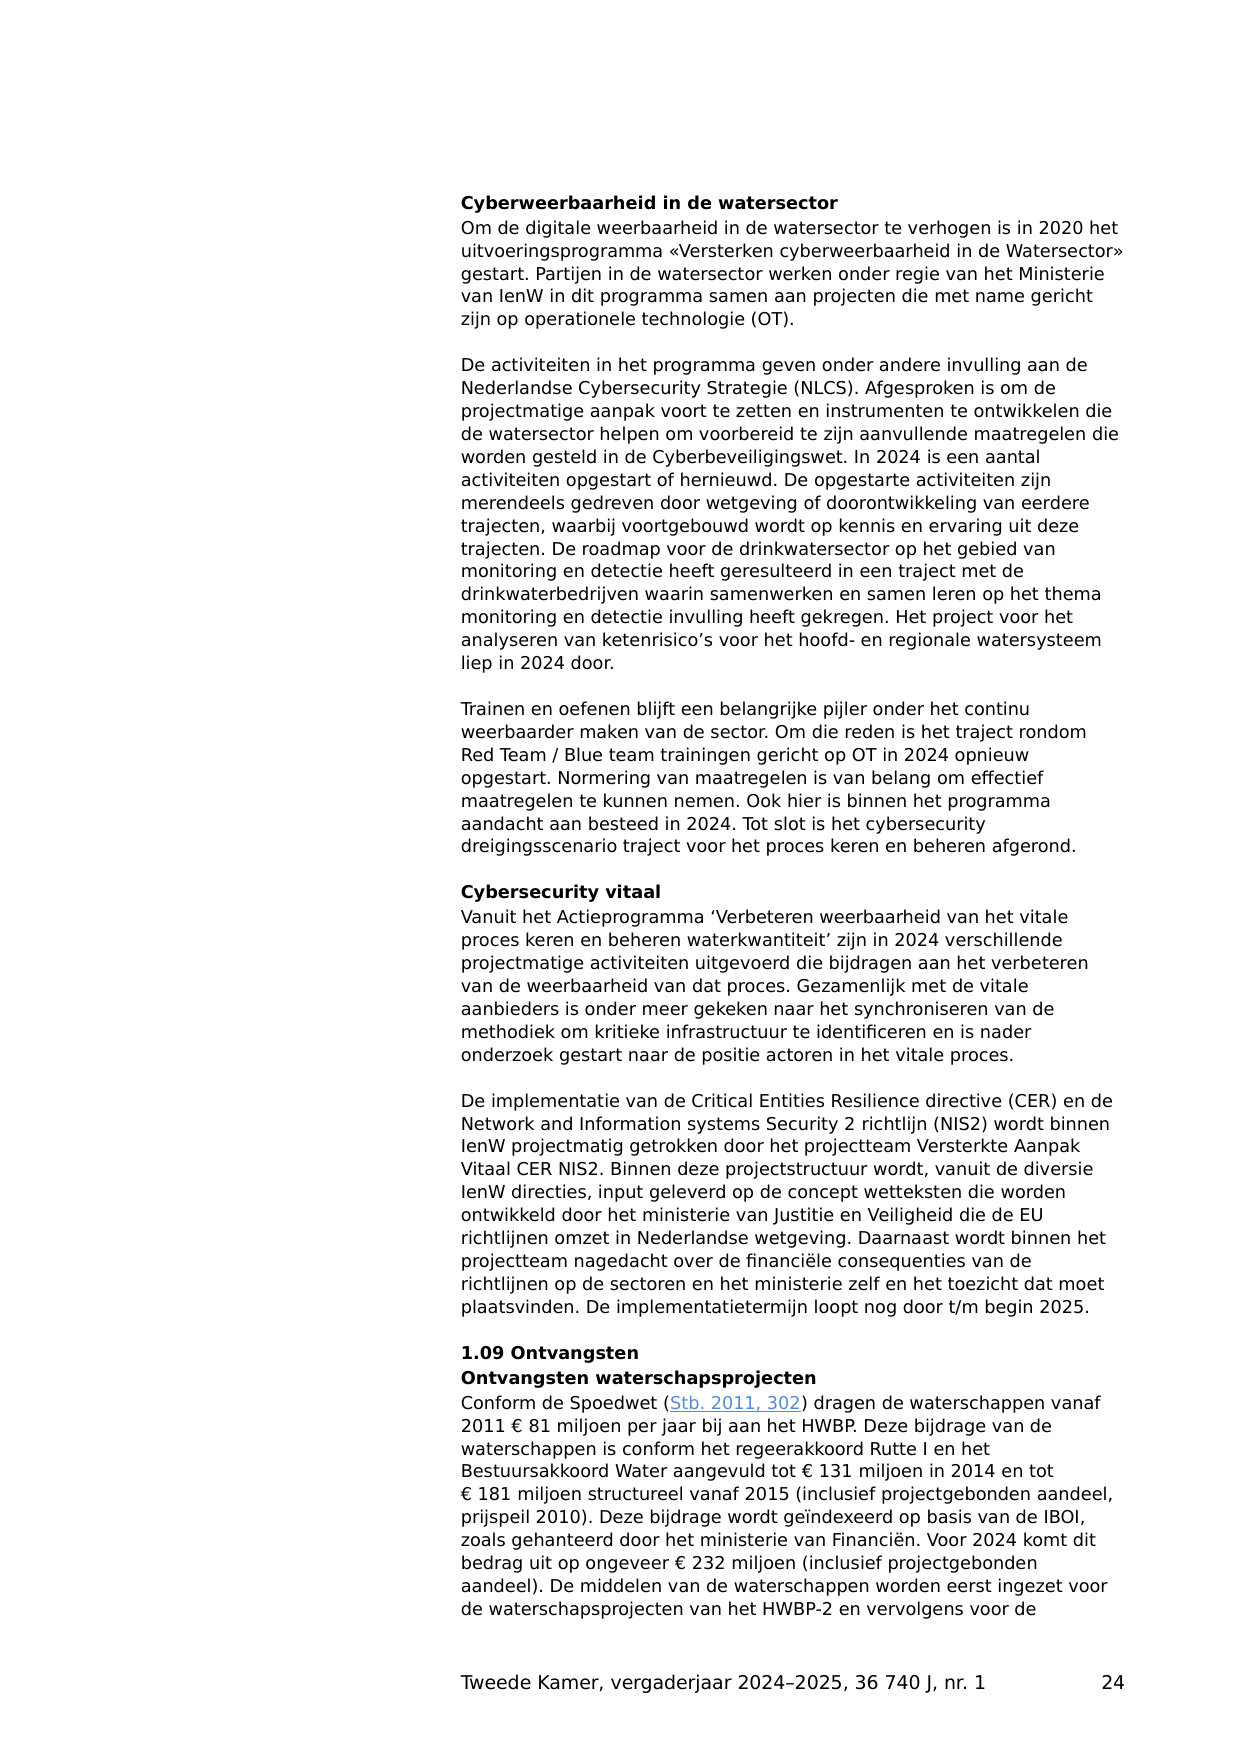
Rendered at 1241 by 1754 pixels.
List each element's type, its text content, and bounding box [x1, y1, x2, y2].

text De implementatie van de Critical Entities Resilience directive (CER) en de Network and Information systems Security 2 richtlijn (NIS2) wordt binnen IenW projectmatig getrokken door het projectteam Versterkte Aanpak Vitaal CER NIS2. Binnen deze projectstructuur wordt, vanuit de diversie IenW directies, input geleverd op de concept wetteksten die worden ontwikkeld door het ministerie van Justitie en Veiligheid die de EU richtlijnen omzet in Nederlandse wetgeving. Daarnaast wordt binnen het projectteam nagedacht over de financiële consequenties van de richtlijnen op de sectoren en het ministerie zelf en het toezicht dat moet plaatsvinden. De implementatietermijn loopt nog door t/m begin 2025. [461, 1089, 1125, 1318]
text Om de digitale weerbaarheid in de watersector te verhogen is in 2020 het uitvoeringsprogramma «Versterken cyberweerbaarheid in de Watersector» gestart. Partĳen in de watersector werken onder regie van het Ministerie van IenW in dit programma samen aan projecten die met name gericht zĳn op operationele technologie (OT). [461, 216, 1125, 330]
text Conform de Spoedwet (Stb. 2011, 302) dragen de waterschappen vanaf 2011 € 81 miljoen per jaar bij aan het HWBP. Deze bijdrage van de waterschappen is conform het regeerakkoord Rutte I en het Bestuursakkoord Water aangevuld tot € 131 miljoen in 2014 en tot € 181 miljoen structureel vanaf 2015 (inclusief projectgebonden aandeel, prijspeil 2010). Deze bijdrage wordt geïndexeerd op basis van de IBOI, zoals gehanteerd door het ministerie van Financiën. Voor 2024 komt dit bedrag uit op ongeveer € 232 miljoen (inclusief projectgebonden aandeel). De middelen van de waterschappen worden eerst ingezet voor de waterschapsprojecten van het HWBP-2 en vervolgens voor de [461, 1391, 1125, 1620]
text De activiteiten in het programma geven onder andere invulling aan de Nederlandse Cybersecurity Strategie (NLCS). Afgesproken is om de projectmatige aanpak voort te zetten en instrumenten te ontwikkelen die de watersector helpen om voorbereid te zijn aanvullende maatregelen die worden gesteld in de Cyberbeveiligingswet. In 2024 is een aantal activiteiten opgestart of hernieuwd. De opgestarte activiteiten zijn merendeels gedreven door wetgeving of doorontwikkeling van eerdere trajecten, waarbij voortgebouwd wordt op kennis en ervaring uit deze trajecten. De roadmap voor de drinkwatersector op het gebied van monitoring en detectie heeft geresulteerd in een traject met de drinkwaterbedrijven waarin samenwerken en samen leren op het thema monitoring en detectie invulling heeft gekregen. Het project voor het analyseren van ketenrisico’s voor het hoofd- en regionale watersysteem liep in 2024 door. [461, 353, 1125, 674]
text Cyberweerbaarheid in de watersector [461, 191, 1125, 214]
text Ontvangsten waterschapsprojecten [461, 1366, 1125, 1389]
text 1.09 Ontvangsten [461, 1341, 1125, 1364]
text Cybersecurity vitaal [461, 880, 1125, 903]
text Trainen en oefenen blijft een belangrijke pijler onder het continu weerbaarder maken van de sector. Om die reden is het traject rondom Red Team / Blue team trainingen gericht op OT in 2024 opnieuw opgestart. Normering van maatregelen is van belang om effectief maatregelen te kunnen nemen. Ook hier is binnen het programma aandacht aan besteed in 2024. Tot slot is het cybersecurity dreigingsscenario traject voor het proces keren en beheren afgerond. [461, 697, 1125, 857]
text Vanuit het Actieprogramma ‘Verbeteren weerbaarheid van het vitale proces keren en beheren waterkwantiteit’ zijn in 2024 verschillende projectmatige activiteiten uitgevoerd die bijdragen aan het verbeteren van de weerbaarheid van dat proces. Gezamenlijk met de vitale aanbieders is onder meer gekeken naar het synchroniseren van de methodiek om kritieke infrastructuur te identificeren en is nader onderzoek gestart naar de positie actoren in het vitale proces. [461, 905, 1125, 1066]
